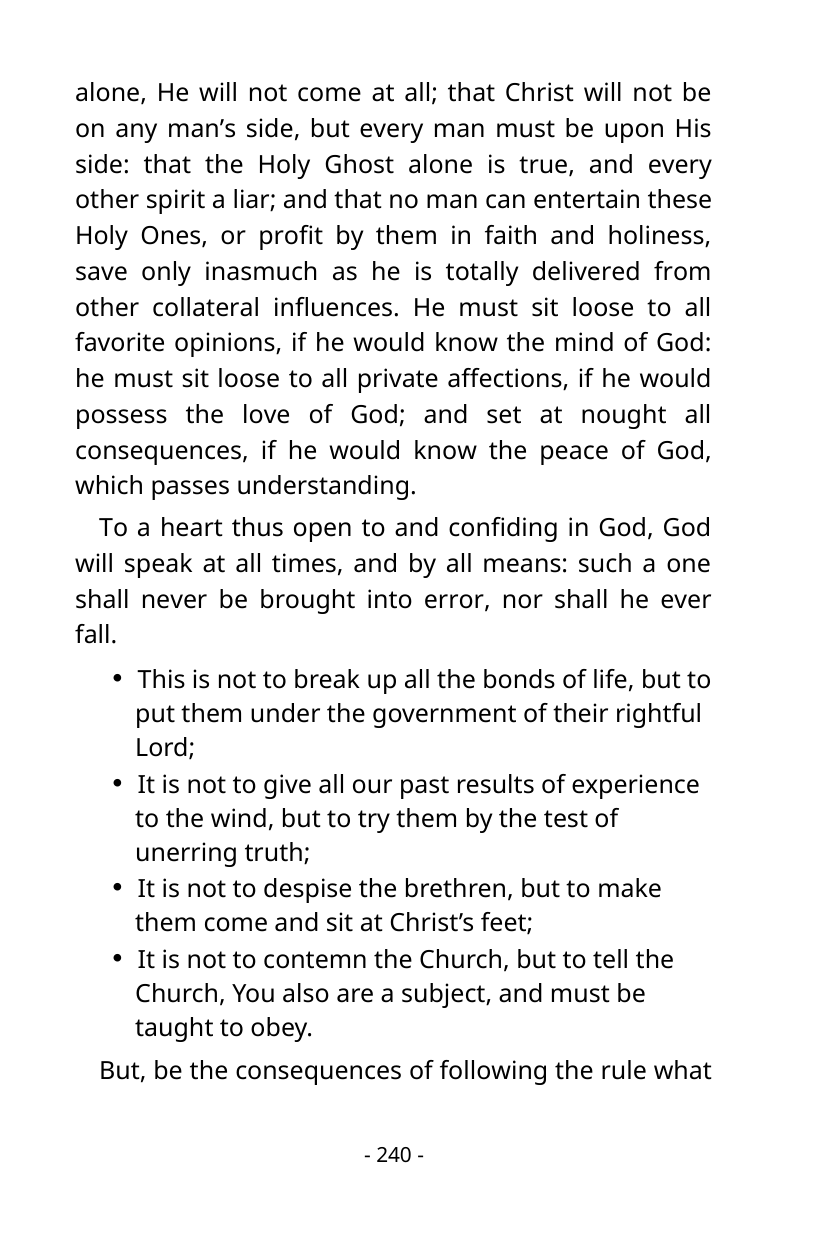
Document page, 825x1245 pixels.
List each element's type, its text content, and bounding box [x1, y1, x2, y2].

text But, be the consequences of following the rule what [75, 1053, 712, 1087]
list It is not to contemn the Church, but to tell the Church, You also are a subject, and must be taught to obey. [112, 942, 712, 1044]
list This is not to break up all the bonds of life, but to put them under the government of their rightful Lord; [112, 662, 712, 764]
list It is not to despise the brethren, but to make them come and sit at Christ’s feet; [112, 871, 712, 939]
text To a heart thus open to and confiding in God, God will speak at all times, and by all means: such a one shall never be brought into error, nor shall he ever fall. [75, 510, 712, 651]
list It is not to give all our past results of experience to the wind, but to try them by the test of unerring truth; [112, 767, 712, 869]
text alone, He will not come at all; that Christ will not be on any man’s side, but every man must be upon His side: that the Holy Ghost alone is true, and every other spirit a liar; and that no man can entertain these Holy Ones, or profit by them in faith and holiness, save only inasmuch as he is totally delivered from other collateral influences. He must sit loose to all favorite opinions, if he would know the mind of God: he must sit loose to all private affections, if he would possess the love of God; and set at nought all consequences, if he would know the peace of God, which passes understanding. [75, 75, 712, 502]
